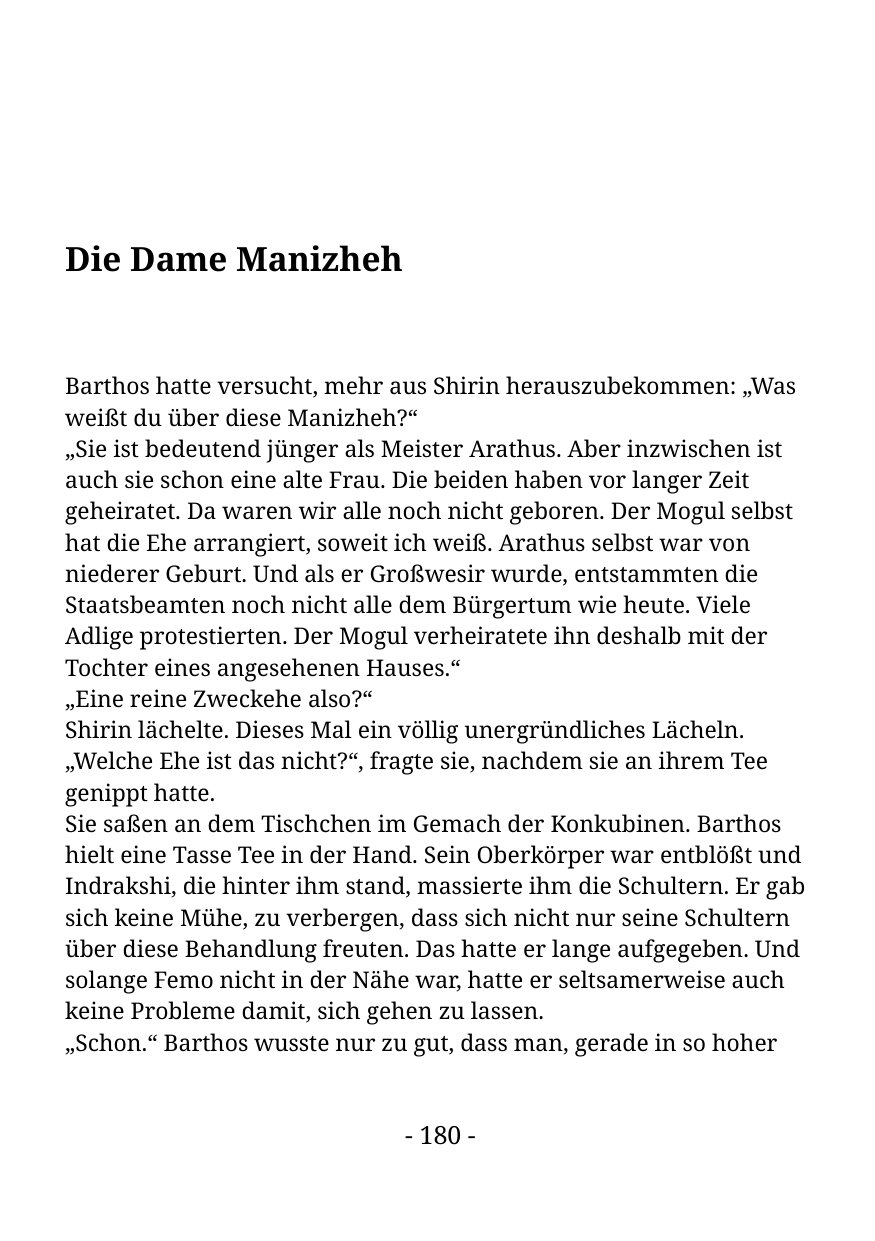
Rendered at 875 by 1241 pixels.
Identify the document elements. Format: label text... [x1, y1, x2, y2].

text Barthos hatte versucht, mehr aus Shirin herauszubekommen: „Was weißt du über diese Manizheh?“ „Sie ist bedeutend jünger als Meister Arathus. Aber inzwischen ist auch sie schon eine alte Frau. Die beiden haben vor langer Zeit geheiratet. Da waren wir alle noch nicht geboren. Der Mogul selbst hat die Ehe arrangiert, soweit ich weiß. Arathus selbst war von niederer Geburt. Und als er Großwesir wurde, entstammten die Staatsbeamten noch nicht alle dem Bürgertum wie heute. Viele Adlige protestierten. Der Mogul verheiratete ihn deshalb mit der Tochter eines angesehenen Hauses.“ „Eine reine Zweckehe also?“ Shirin lächelte. Dieses Mal ein völlig unergründliches Lächeln. „Welche Ehe ist das nicht?“, fragte sie, nachdem sie an ihrem Tee genippt hatte. Sie saßen an dem Tischchen im Gemach der Konkubinen. Barthos hielt eine Tasse Tee in der Hand. Sein Oberkörper war entblößt und Indrakshi, die hinter ihm stand, massierte ihm die Schultern. Er gab sich keine Mühe, zu verbergen, dass sich nicht nur seine Schultern über diese Behandlung freuten. Das hatte er lange aufgegeben. Und solange Femo nicht in der Nähe war, hatte er seltsamerweise auch keine Probleme damit, sich gehen zu lassen. „Schon.“ Barthos wusste nur zu gut, dass man, gerade in so hoher [65, 370, 809, 1058]
subtitle Die Dame Manizheh [65, 236, 809, 282]
